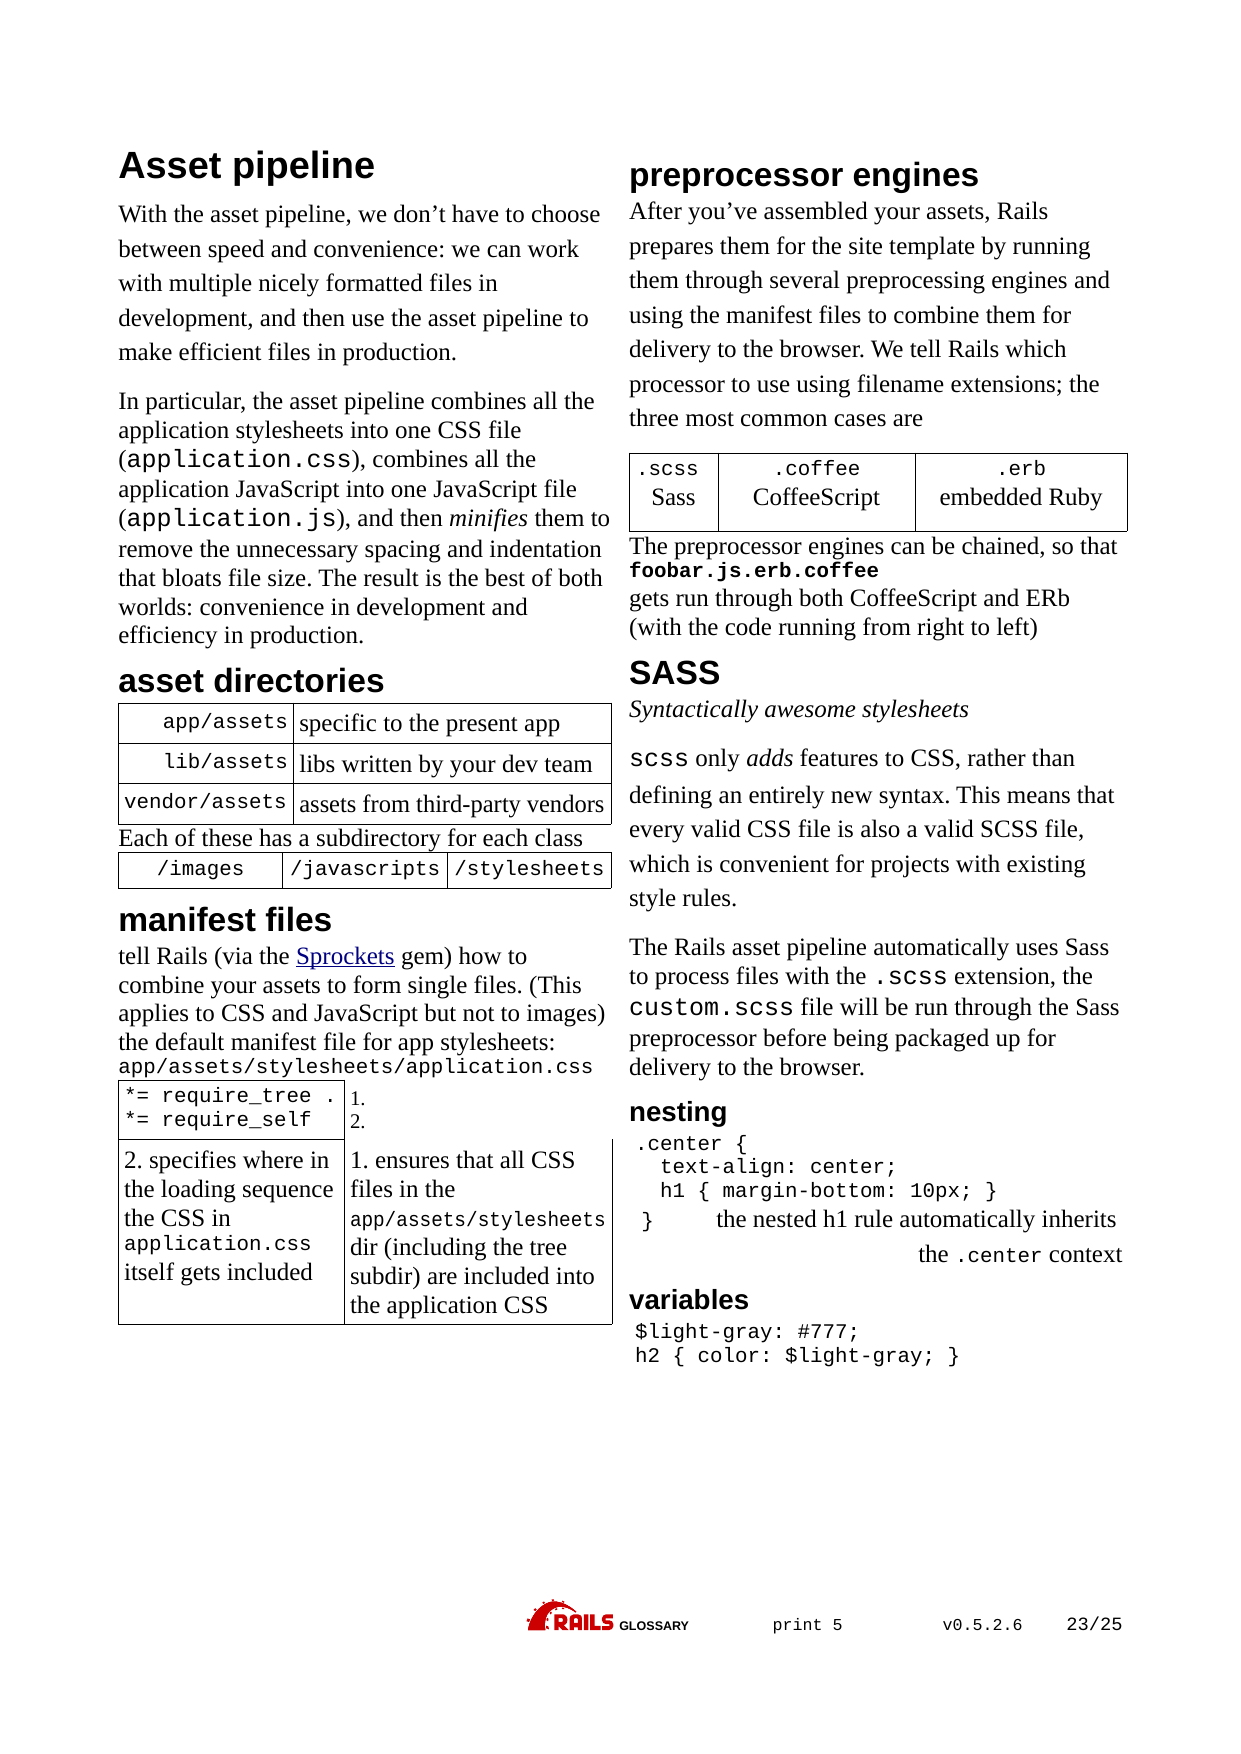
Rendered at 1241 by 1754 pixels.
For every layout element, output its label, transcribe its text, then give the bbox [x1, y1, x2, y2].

subtitle variables [629, 1283, 1122, 1315]
text The Rails asset pipeline automatically uses Sass to process files with the .scss extension, the custom.scss file will be run through the Sass preprocessor before being packaged up for delivery to the browser. [629, 932, 1122, 1080]
table_header .center { text-align: center; h1 { margin-bottom: 10px; } } the nested h1 rule automatically inherits [629, 1127, 1122, 1239]
text The preprocessor engines can be chained, so that [629, 532, 1122, 560]
text scss only adds features to CSS, rather than defining an entirely new syntax. This means that every valid CSS file is also a valid SCSS file, which is convenient for projects with existing style rules. [629, 743, 1122, 912]
table_header .coffee CoffeeScript [719, 454, 915, 531]
subtitle manifest files [118, 899, 611, 938]
text After you’ve assembled your assets, Rails prepares them for the site template by running them through several preprocessing engines and using the manifest files to combine them for delivery to the browser. We tell Rails which processor to use using filename extensions; the three most common cases are [629, 196, 1122, 432]
table_cell lib/assets [119, 744, 293, 783]
text gets run through both CoffeeScript and ERb (with the code running from right to left) [629, 583, 1122, 641]
text In particular, the asset pipeline combines all the application stylesheets into one CSS file (application.css), combines all the application JavaScript into one JavaScript file (application.js), and then minifies them to remove the unnecessary spacing and indentation that bloats file size. The result is the best of both worlds: convenience in development and efficiency in production. [118, 386, 611, 649]
table_header app/assets [119, 704, 293, 743]
table_header /images [119, 853, 282, 887]
text the default manifest file for app stylesheets: [118, 1027, 611, 1056]
text With the asset pipeline, we don’t have to choose between speed and convenience: we can work with multiple nicely formatted files in development, and then use the asset pipeline to make efficient files in production. [118, 199, 611, 366]
table_cell 2. specifies where in the loading sequence the CSS in application.css itself gets included [119, 1140, 344, 1324]
table_header *= require_tree . *= require_self [119, 1081, 344, 1139]
text Syntactically awesome stylesheets [629, 694, 1122, 723]
text foobar.js.erb.coffee [629, 560, 1122, 583]
table_header /stylesheets [448, 853, 611, 887]
subtitle Asset pipeline [118, 143, 611, 187]
table_cell libs written by your dev team [294, 744, 611, 783]
text Each of these has a subdirectory for each class [118, 825, 611, 852]
subtitle asset directories [118, 661, 611, 699]
subtitle SASS [629, 653, 1122, 691]
subtitle nesting [629, 1095, 1122, 1127]
table_cell assets from third-party vendors [294, 784, 611, 823]
table_cell 1. ensures that all CSS files in the app/assets/stylesheets dir (including the tree subdir) are included into the application CSS [345, 1139, 612, 1324]
text app/assets/stylesheets/application.css [118, 1056, 611, 1079]
text the .center context [629, 1239, 1122, 1268]
table_header /javascripts [283, 853, 447, 887]
table_header $light-gray: #777; h2 { color: $light-gray; } [629, 1315, 1122, 1374]
table_header .erb embedded Ruby [916, 454, 1127, 531]
table_header 1. 2. [345, 1080, 612, 1139]
subtitle preprocessor engines [629, 155, 1122, 193]
table_header specific to the present app [294, 704, 611, 743]
table_header .scss Sass [630, 454, 718, 531]
table_cell vendor/assets [119, 784, 293, 823]
text tell Rails (via the Sprockets gem) how to combine your assets to form single files. (This applies to CSS and JavaScript but not to images) [118, 941, 611, 1027]
